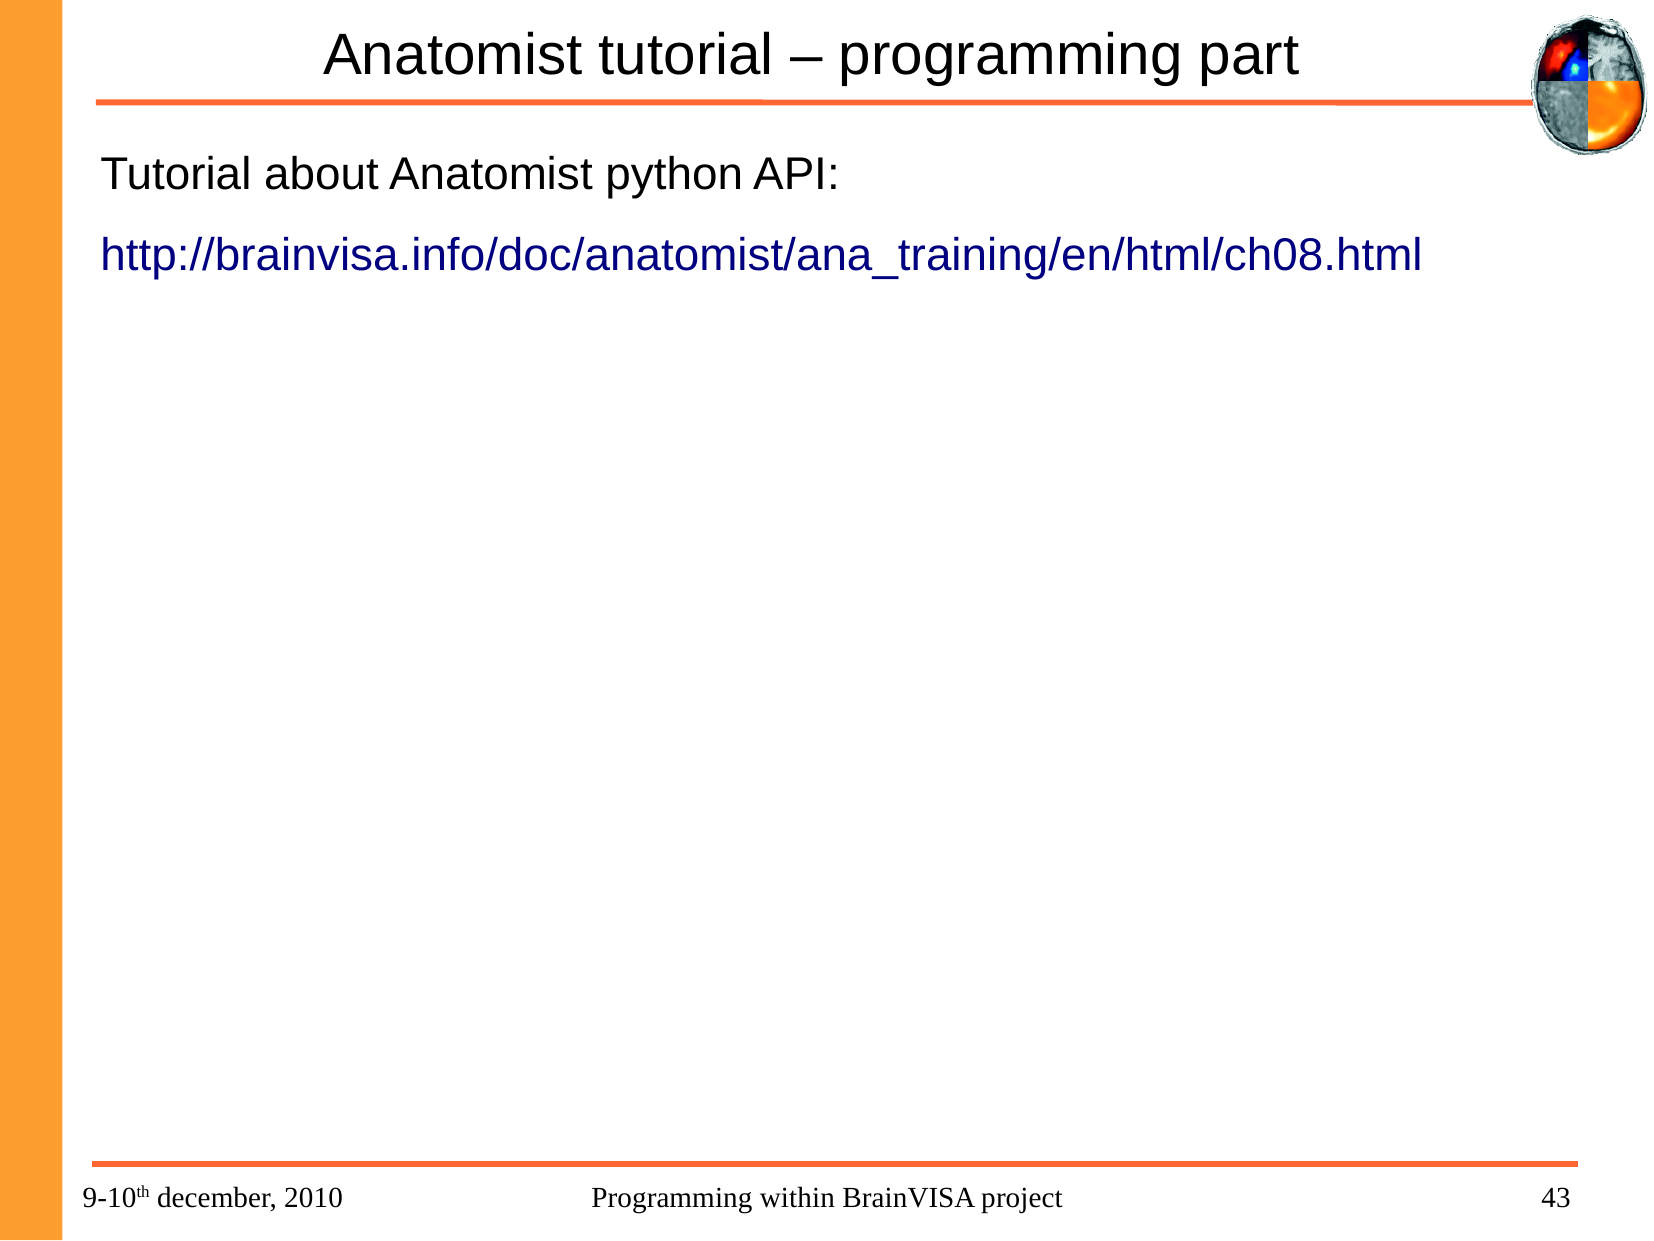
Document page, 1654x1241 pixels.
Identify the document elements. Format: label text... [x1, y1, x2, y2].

title Anatomist tutorial – programming part [88, 19, 1536, 89]
list Tutorial about Anatomist python API: http://brainvisa.info/doc/anatomist/ana_training/en/html/ch08.html [82, 147, 1571, 967]
picture [1530, 14, 1649, 157]
